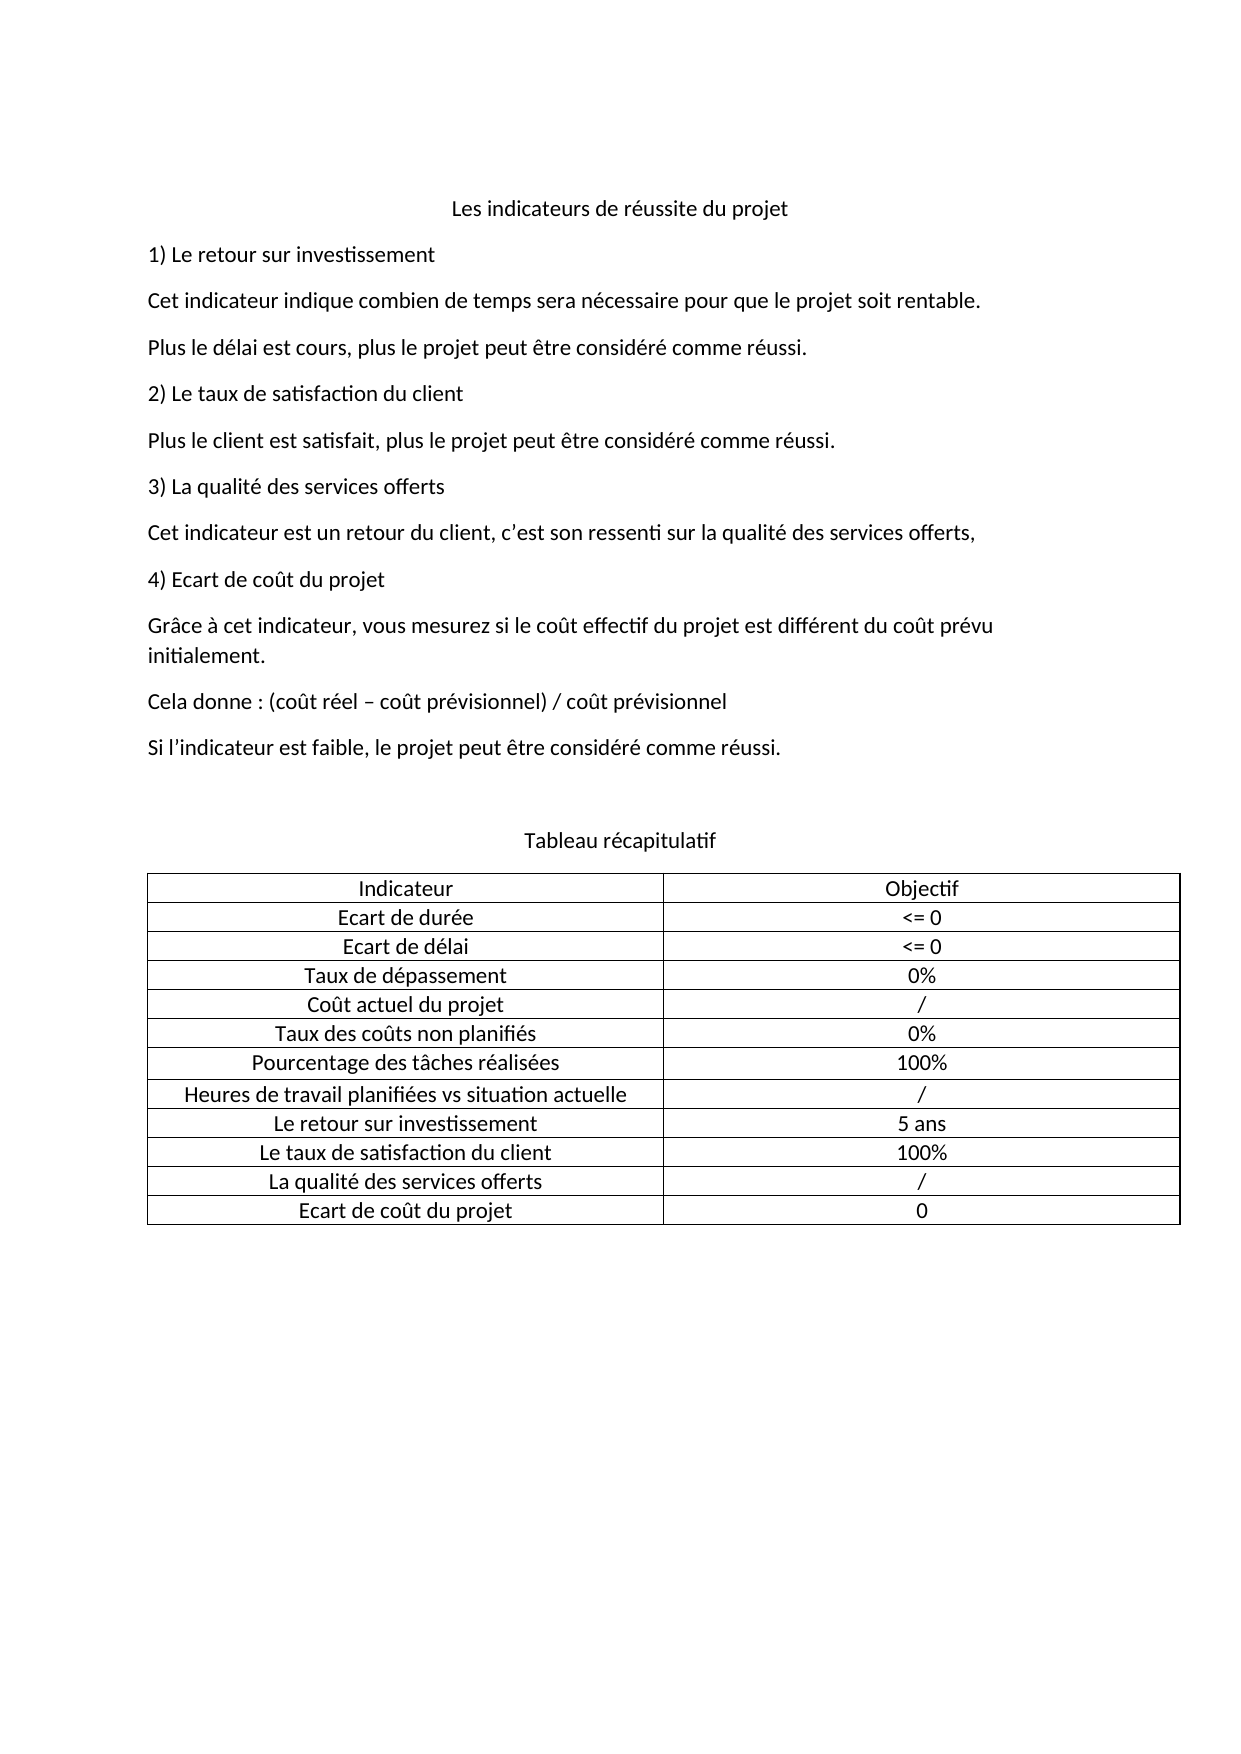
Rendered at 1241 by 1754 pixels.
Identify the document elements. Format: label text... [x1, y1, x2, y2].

table_cell Le taux de satisfaction du client [148, 1138, 663, 1166]
table_cell 0 [664, 1196, 1179, 1224]
table_cell 0% [664, 1019, 1179, 1047]
text Les indicateurs de réussite du projet [148, 194, 1093, 222]
table_cell 100% [664, 1048, 1179, 1079]
table_header Objectif [664, 874, 1179, 902]
table_cell Coût actuel du projet [148, 990, 663, 1018]
table_cell / [664, 990, 1179, 1018]
table_header Indicateur [148, 874, 663, 902]
table_cell 100% [664, 1138, 1179, 1166]
text Cet indicateur est un retour du client, c’est son ressenti sur la qualité des services offerts, [148, 518, 1093, 546]
table_cell / [664, 1080, 1179, 1108]
text Grâce à cet indicateur, vous mesurez si le coût effectif du projet est différent du coût prévu initialement. [148, 611, 1093, 669]
table_cell <= 0 [664, 903, 1179, 931]
table_cell La qualité des services offerts [148, 1167, 663, 1195]
table_cell Le retour sur investissement [148, 1109, 663, 1137]
text Tableau récapitulatif [148, 826, 1093, 854]
text Cet indicateur indique combien de temps sera nécessaire pour que le projet soit rentable. [148, 287, 1093, 315]
table_cell Ecart de délai [148, 932, 663, 960]
table_cell <= 0 [664, 932, 1179, 960]
text Si l’indicateur est faible, le projet peut être considéré comme réussi. [148, 733, 1093, 762]
text 2) Le taux de satisfaction du client [148, 379, 1093, 407]
table_cell 5 ans [664, 1109, 1179, 1137]
text 4) Ecart de coût du projet [148, 565, 1093, 593]
table_cell 0% [664, 961, 1179, 989]
text Plus le client est satisfait, plus le projet peut être considéré comme réussi. [148, 426, 1093, 454]
table_cell Taux des coûts non planifiés [148, 1019, 663, 1047]
table_cell Ecart de coût du projet [148, 1196, 663, 1224]
text 3) La qualité des services offerts [148, 472, 1093, 500]
text Plus le délai est cours, plus le projet peut être considéré comme réussi. [148, 333, 1093, 361]
table_cell Taux de dépassement [148, 961, 663, 989]
text Cela donne : (coût réel – coût prévisionnel) / coût prévisionnel [148, 687, 1093, 715]
table_cell Ecart de durée [148, 903, 663, 931]
table_cell Heures de travail planifiées vs situation actuelle [148, 1080, 663, 1108]
table_cell Pourcentage des tâches réalisées [148, 1048, 663, 1079]
text 1) Le retour sur investissement [148, 240, 1093, 268]
table_cell / [664, 1167, 1179, 1195]
